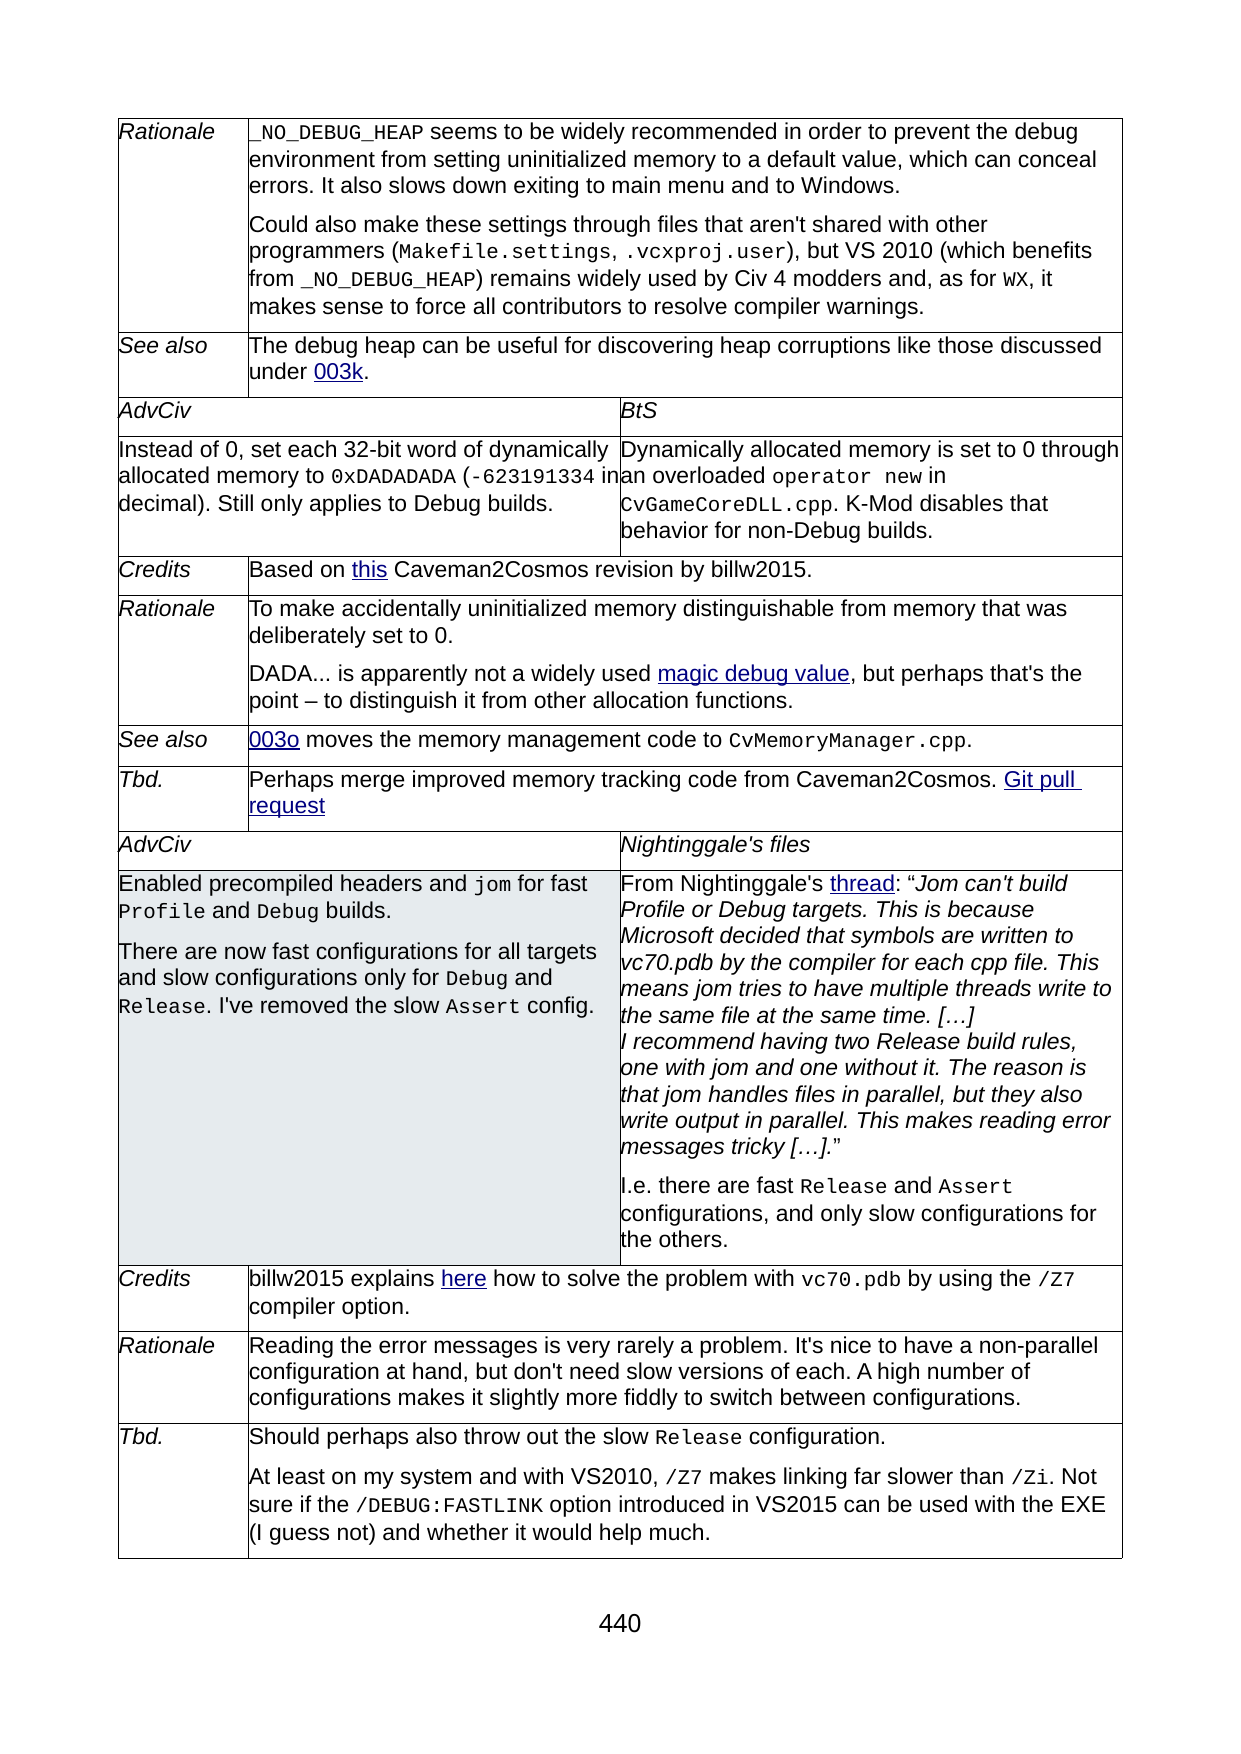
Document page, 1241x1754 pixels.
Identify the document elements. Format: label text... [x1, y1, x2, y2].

table_cell AdvCiv [119, 398, 620, 436]
table_cell Rationale [119, 1332, 248, 1423]
table_cell From Nightinggale's thread: “Jom can't build Profile or Debug targets. This is because Microsoft decided that symbols are written to vc70.pdb by the compiler for each cpp file. This means jom tries to have multiple threads write to the same file at the same time. […] I recommend having two Release build rules, one with jom and one without it. The reason is that jom handles files in parallel, but they also write output in parallel. This makes reading error messages tricky […].” I.e. there are fast Release and Assert configurations, and only slow configurations for the others. [621, 871, 1122, 1265]
table_cell billw2015 explains here how to solve the problem with vc70.pdb by using the /Z7 compiler option. [249, 1266, 1122, 1331]
table_cell Nightinggale's files [621, 832, 1122, 870]
table_cell AdvCiv [119, 832, 620, 870]
table_cell See also [119, 333, 248, 397]
table_cell Tbd. [119, 767, 248, 831]
table_cell Based on this Caveman2Cosmos revision by billw2015. [249, 557, 1122, 595]
table_cell Dynamically allocated memory is set to 0 through an overloaded operator new in CvGameCoreDLL.cpp. K-Mod disables that behavior for non-Debug builds. [621, 437, 1122, 556]
table_cell The debug heap can be useful for discovering heap corruptions like those discussed under 003k. [249, 333, 1122, 397]
table_cell Tbd. [119, 1424, 248, 1557]
table_cell Reading the error messages is very rarely a problem. It's nice to have a non-parallel configuration at hand, but don't need slow versions of each. A high number of configurations makes it slightly more fiddly to switch between configurations. [249, 1332, 1122, 1423]
table_cell BtS [621, 398, 1122, 436]
table_cell 003o moves the memory management code to CvMemoryManager.cpp. [249, 726, 1122, 766]
table_cell Rationale [119, 596, 248, 725]
table_cell See also [119, 726, 248, 766]
table_cell Should perhaps also throw out the slow Release configuration. At least on my system and with VS2010, /Z7 makes linking far slower than /Zi. Not sure if the /DEBUG:FASTLINK option introduced in VS2015 can be used with the EXE (I guess not) and whether it would help much. [249, 1424, 1122, 1557]
table_cell Instead of 0, set each 32-bit word of dynamically allocated memory to 0xDADADADA (-623191334 in decimal). Still only applies to Debug builds. [119, 437, 620, 556]
table_cell Perhaps merge improved memory tracking code from Caveman2Cosmos. Git pull request [249, 767, 1122, 831]
table_cell Enabled precompiled headers and jom for fast Profile and Debug builds. There are now fast configurations for all targets and slow configurations only for Debug and Release. I've removed the slow Assert config. [119, 871, 620, 1265]
table_cell To make accidentally uninitialized memory distinguishable from memory that was deliberately set to 0. DADA... is apparently not a widely used magic debug value, but perhaps that's the point – to distinguish it from other allocation functions. [249, 596, 1122, 725]
table_cell Rationale [119, 119, 248, 332]
table_cell Credits [119, 557, 248, 595]
table_cell Credits [119, 1266, 248, 1331]
table_cell _NO_DEBUG_HEAP seems to be widely recommended in order to prevent the debug environment from setting uninitialized memory to a default value, which can conceal errors. It also slows down exiting to main menu and to Windows. Could also make these settings through files that aren't shared with other programmers (Makefile.settings, .vcxproj.user), but VS 2010 (which benefits from _NO_DEBUG_HEAP) remains widely used by Civ 4 modders and, as for WX, it makes sense to force all contributors to resolve compiler warnings. [249, 119, 1122, 332]
